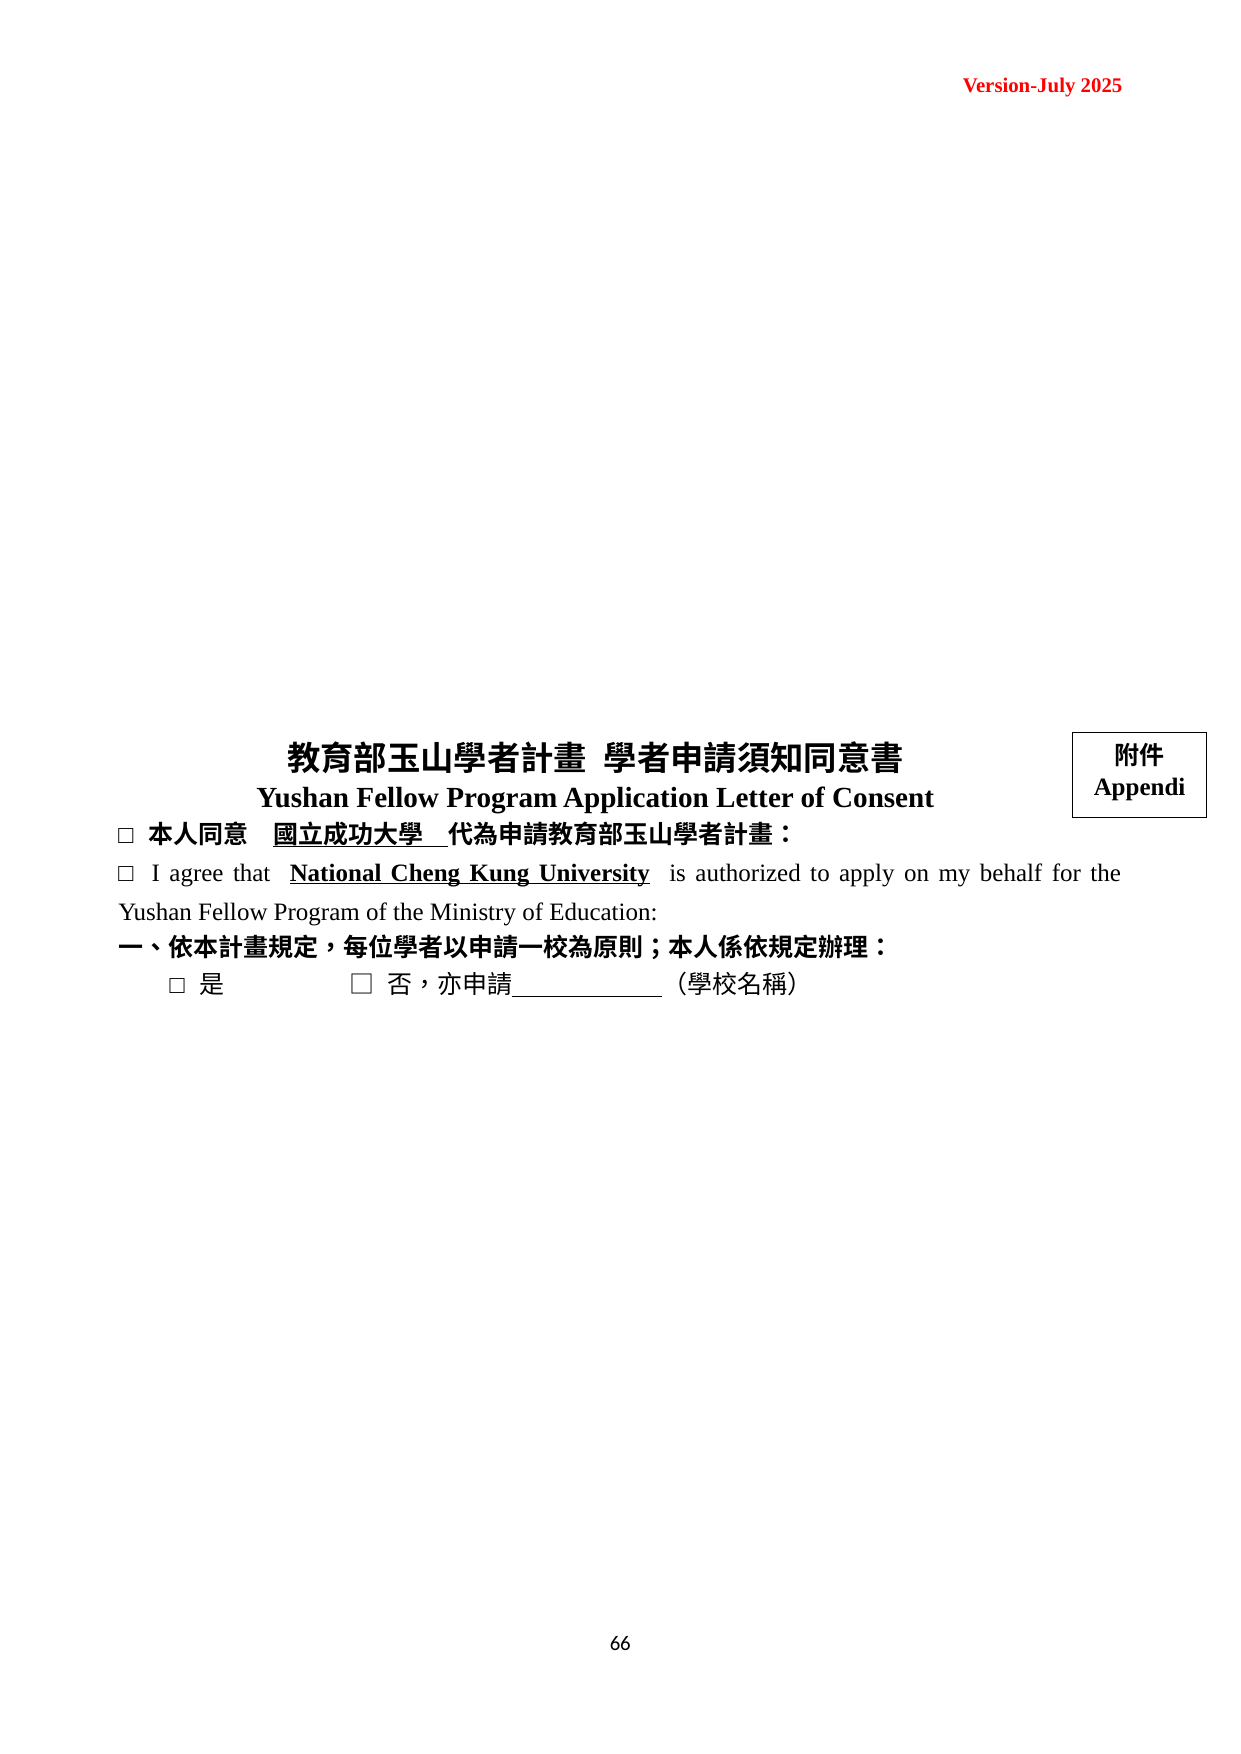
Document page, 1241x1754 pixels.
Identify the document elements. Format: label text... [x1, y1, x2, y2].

text 附件 [1087, 739, 1191, 770]
text Appendix [1087, 770, 1191, 810]
text □ 本人同意 國立成功大學 代為申請教育部玉山學者計畫： [118, 813, 1122, 851]
text 一、依本計畫規定，每位學者以申請一校為原則；本人係依規定辦理： [118, 926, 1122, 963]
text 教育部玉山學者計畫 學者申請須知同意書 [118, 732, 1072, 780]
text Yushan Fellow Program Application Letter of Consent [118, 780, 1072, 813]
text □ 是 □ 否，亦申請 （學校名稱） [118, 963, 1122, 1001]
text [1073, 733, 1206, 817]
text □ I agree that National Cheng Kung University is authorized to apply on my behalf for the Yushan Fellow Program of the Ministry of Education: [118, 851, 1122, 926]
